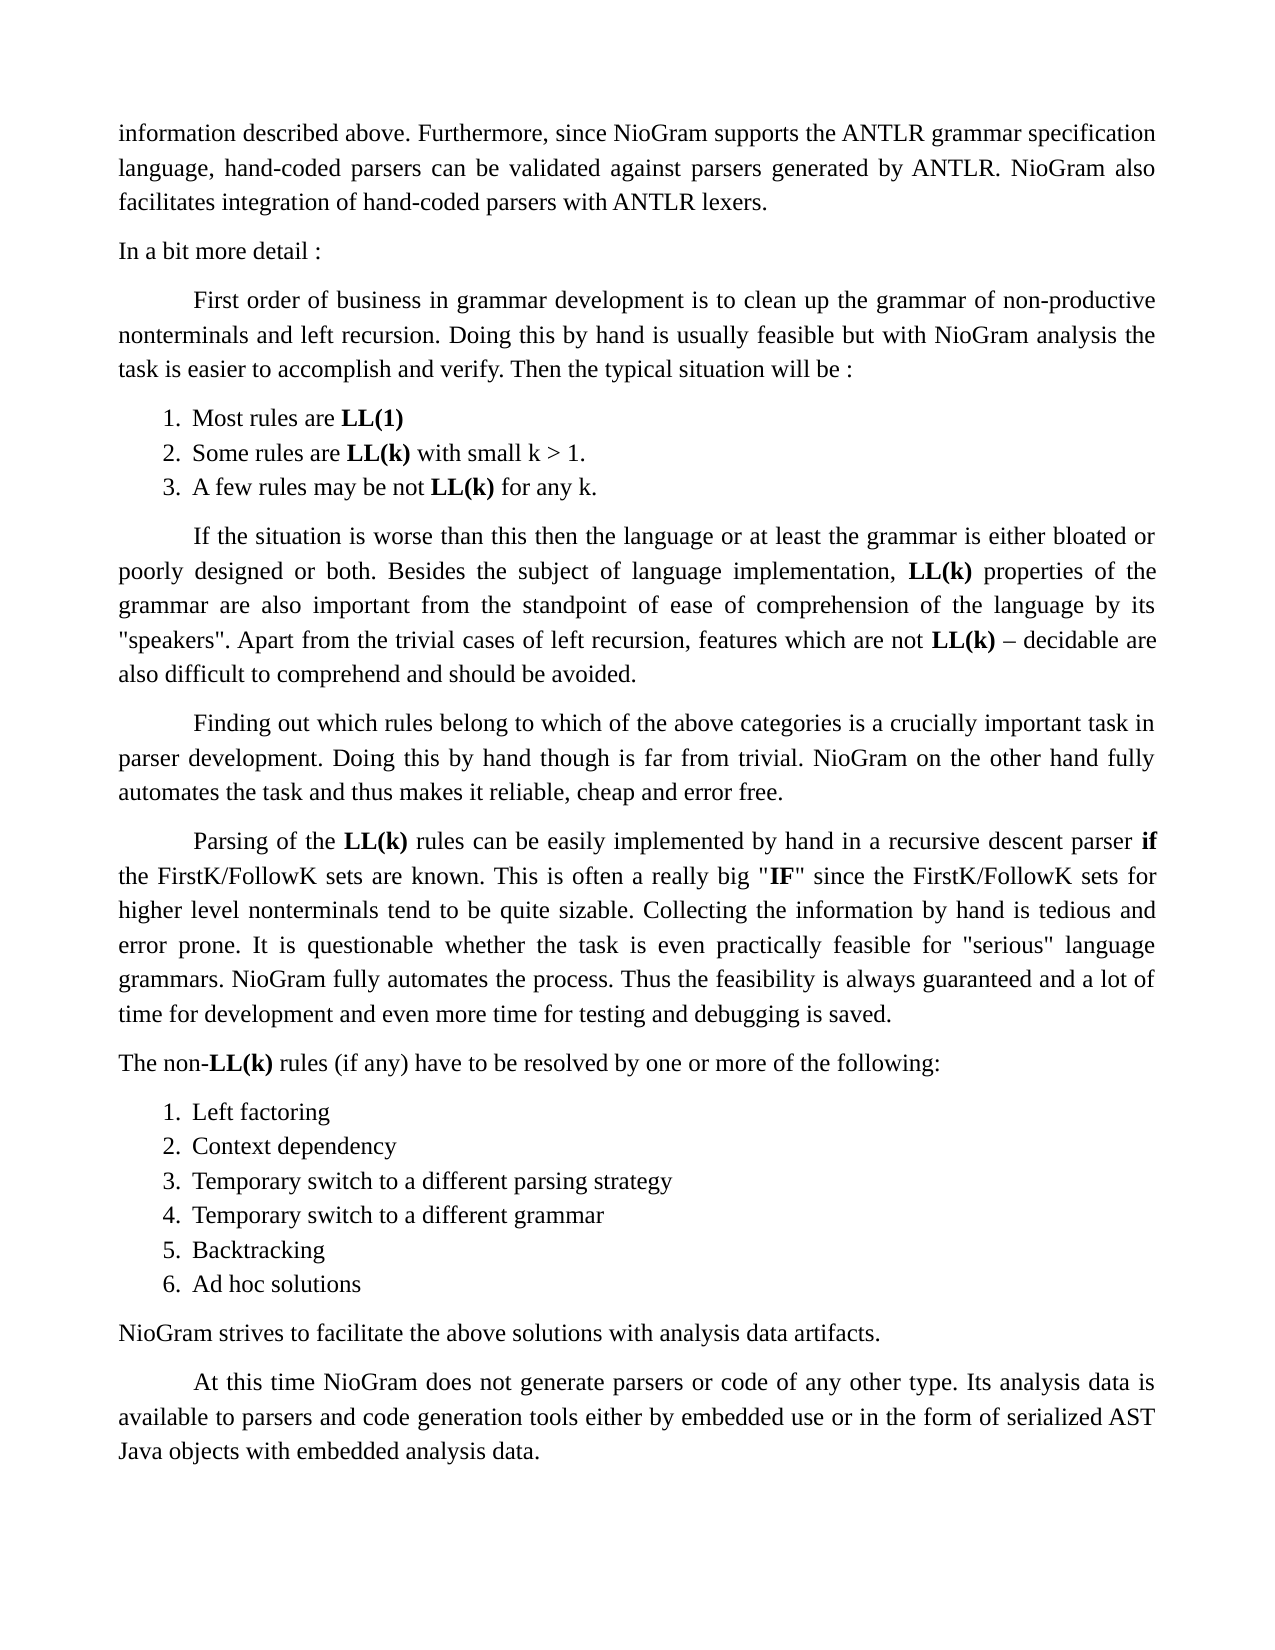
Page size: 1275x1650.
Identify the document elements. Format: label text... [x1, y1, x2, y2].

text information described above. Furthermore, since NioGram supports the ANTLR grammar specification language, hand-coded parsers can be validated against parsers generated by ANTLR. NioGram also facilitates integration of hand-coded parsers with ANTLR lexers. [118, 118, 1157, 216]
list Some rules are LL(k) with small k > 1. [162, 438, 1157, 466]
list Left factoring [162, 1097, 1157, 1126]
text Finding out which rules belong to which of the above categories is a crucially important task in parser development. Doing this by hand though is far from trivial. NioGram on the other hand fully automates the task and thus makes it reliable, cheap and error free. [118, 708, 1157, 806]
text The non-LL(k) rules (if any) have to be resolved by one or more of the following: [118, 1048, 1157, 1076]
text In a bit more detail : [118, 236, 1157, 265]
list Ad hoc solutions [162, 1269, 1157, 1298]
list Context dependency [162, 1131, 1157, 1160]
text Parsing of the LL(k) rules can be easily implemented by hand in a recursive descent parser if the FirstK/FollowK sets are known. This is often a really big "IF" since the FirstK/FollowK sets for higher level nonterminals tend to be quite sizable. Collecting the information by hand is tedious and error prone. It is questionable whether the task is even practically feasible for "serious" language grammars. NioGram fully automates the process. Thus the feasibility is always guaranteed and a lot of time for development and even more time for testing and debugging is saved. [118, 826, 1157, 1027]
text If the situation is worse than this then the language or at least the grammar is either bloated or poorly designed or both. Besides the subject of language implementation, LL(k) properties of the grammar are also important from the standpoint of ease of comprehension of the language by its "speakers". Apart from the trivial cases of left recursion, features which are not LL(k) – decidable are also difficult to comprehend and should be avoided. [118, 521, 1157, 688]
list Temporary switch to a different parsing strategy [162, 1166, 1157, 1194]
text First order of business in grammar development is to clean up the grammar of non-productive nonterminals and left recursion. Doing this by hand is usually feasible but with NioGram analysis the task is easier to accomplish and verify. Then the typical situation will be : [118, 285, 1157, 383]
text NioGram strives to facilitate the above solutions with analysis data artifacts. [118, 1318, 1157, 1347]
list Backtracking [162, 1235, 1157, 1263]
text At this time NioGram does not generate parsers or code of any other type. Its analysis data is available to parsers and code generation tools either by embedded use or in the form of serialized AST Java objects with embedded analysis data. [118, 1367, 1157, 1465]
list Temporary switch to a different grammar [162, 1200, 1157, 1229]
list A few rules may be not LL(k) for any k. [162, 472, 1157, 501]
list Most rules are LL(1) [162, 403, 1157, 432]
